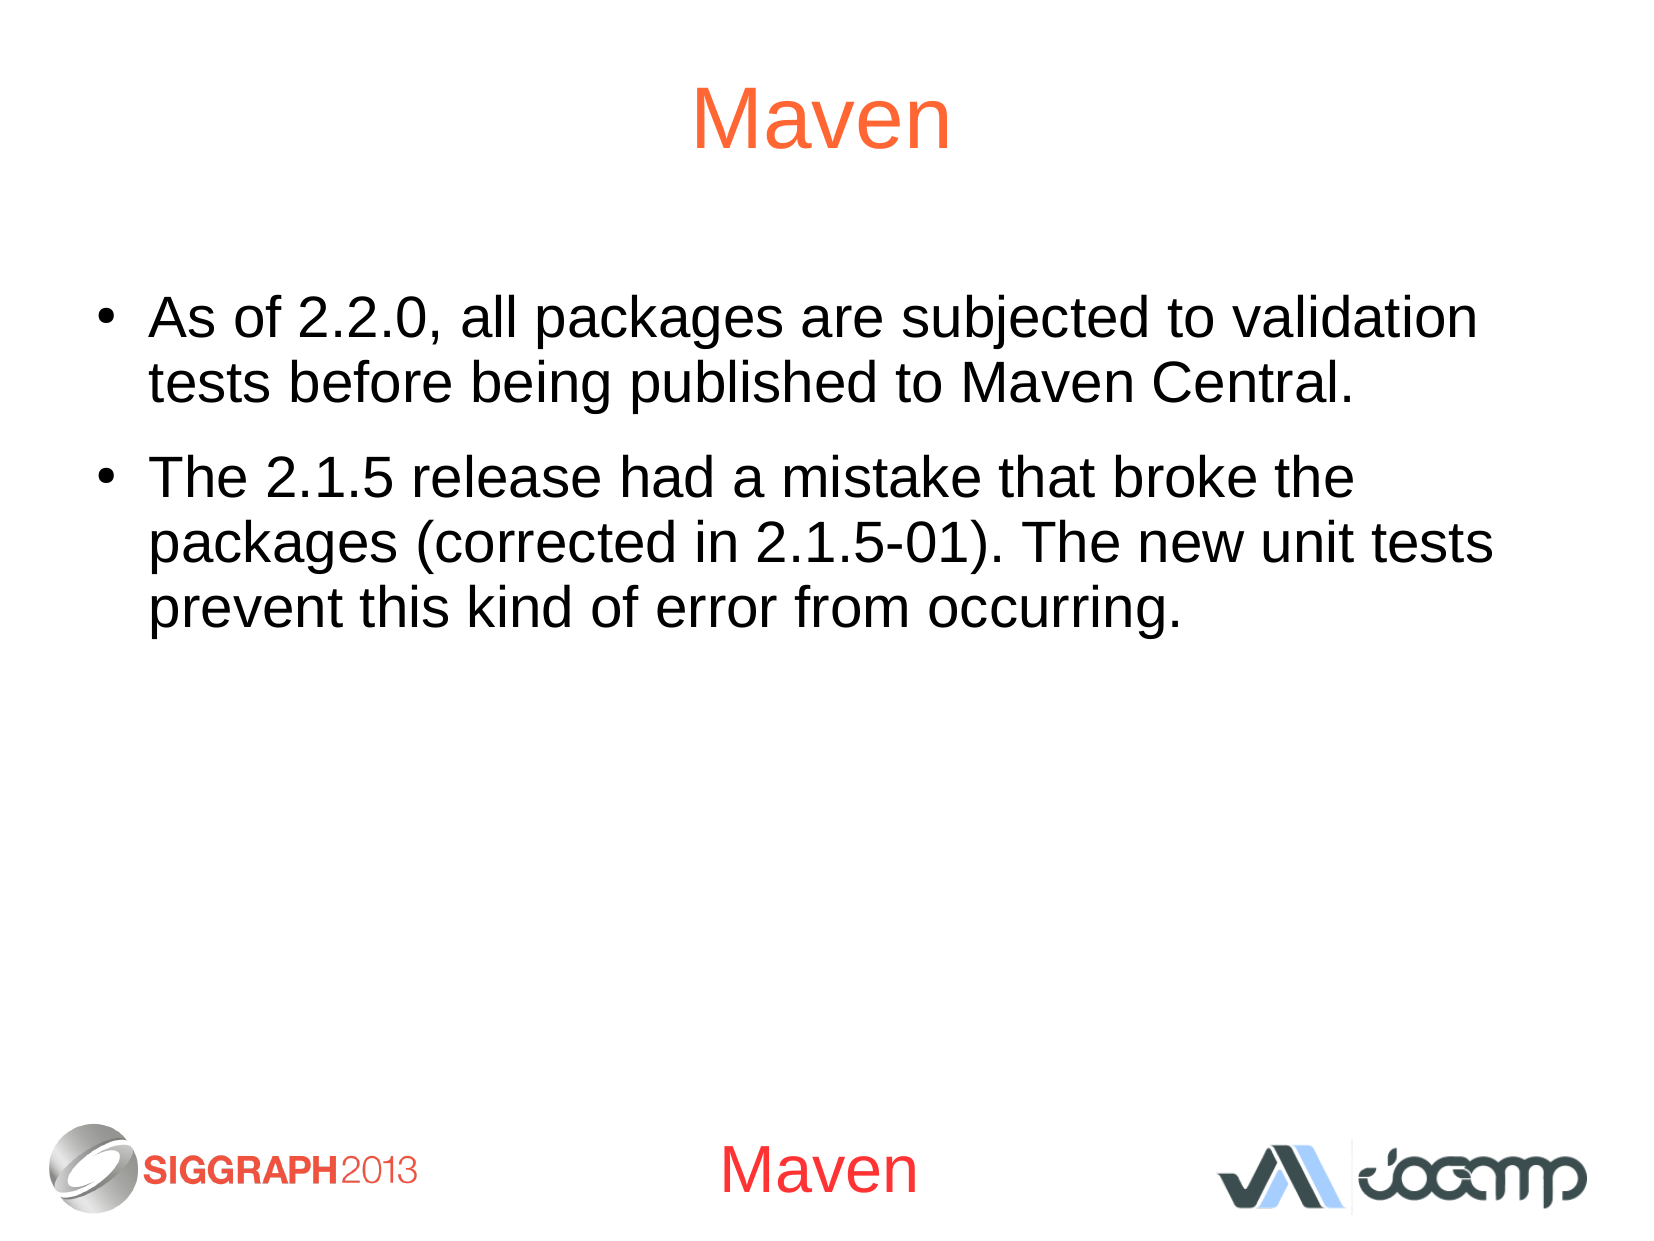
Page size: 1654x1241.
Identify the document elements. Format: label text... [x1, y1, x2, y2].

title Maven [68, 49, 1576, 188]
list As of 2.2.0, all packages are subjected to validation tests before being published to Maven Central. The 2.1.5 release had a mistake that broke the packages (corrected in 2.1.5-01). The new unit tests prevent this kind of error from occurring. [78, 285, 1543, 1111]
picture [1215, 1139, 1587, 1215]
text_box Maven [705, 1125, 935, 1223]
picture [45, 1122, 421, 1215]
